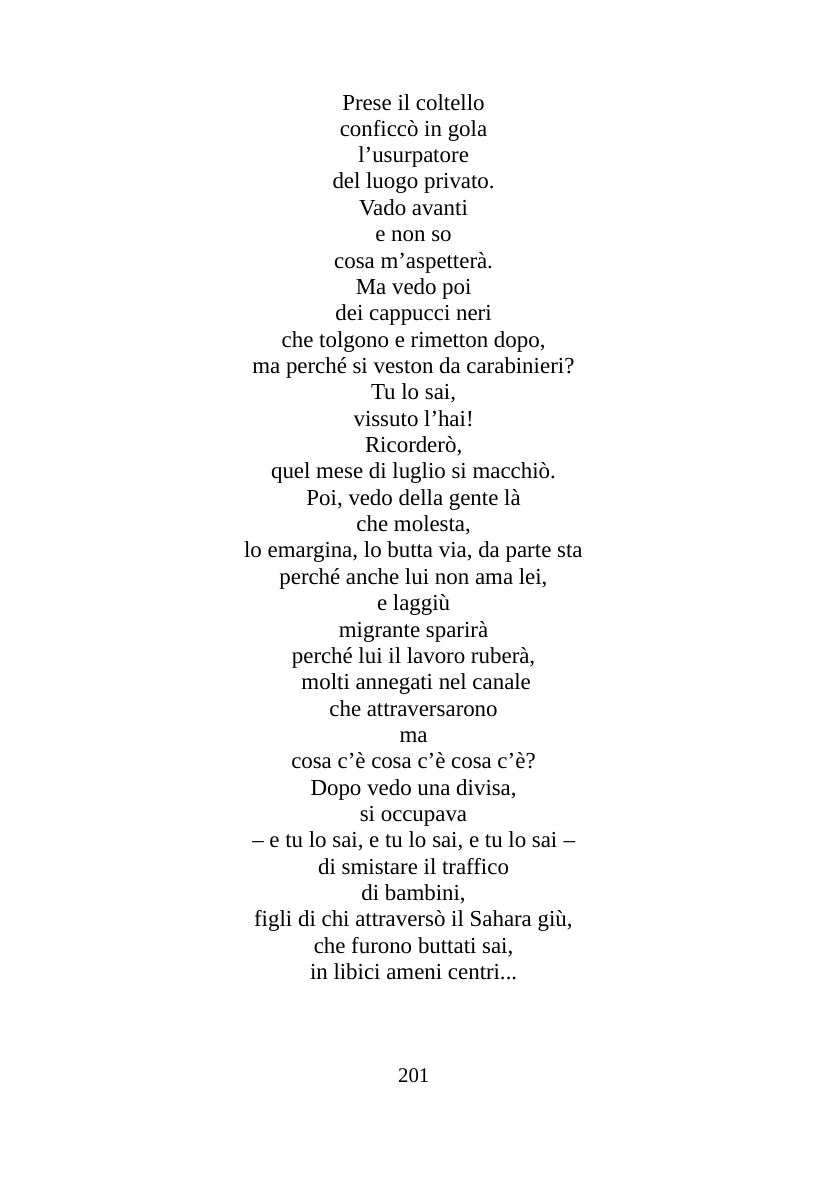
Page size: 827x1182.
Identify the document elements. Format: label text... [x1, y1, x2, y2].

text che molesta, [88, 510, 738, 537]
text migrante sparirà [88, 616, 738, 642]
text quel mese di luglio si macchiò. [88, 457, 738, 484]
text che attraversarono [88, 695, 738, 721]
text cosa m’aspetterà. [88, 247, 738, 273]
text ma [88, 721, 738, 747]
text vissuto l’hai! [88, 405, 738, 431]
text e non so [88, 220, 738, 247]
text ma perché si veston da carabinieri? [88, 352, 738, 378]
text Poi, vedo della gente là [88, 484, 738, 510]
text dei cappucci neri [88, 299, 738, 326]
text e laggiù [88, 589, 738, 616]
text di bambini, [88, 879, 738, 906]
text Prese il coltello [88, 88, 738, 115]
text che tolgono e rimetton dopo, [88, 326, 738, 352]
text del luogo privato. [88, 168, 738, 194]
text Dopo vedo una divisa, [88, 774, 738, 800]
text cosa c’è cosa c’è cosa c’è? [88, 747, 738, 774]
text ‒ e tu lo sai, e tu lo sai, e tu lo sai ‒ [88, 826, 738, 853]
text si occupava [88, 800, 738, 826]
text Ricorderò, [88, 431, 738, 457]
text conficcò in gola [88, 115, 738, 141]
text lo emargina, lo butta via, da parte sta [88, 537, 738, 563]
text che furono buttati sai, [88, 932, 738, 958]
text perché lui il lavoro ruberà, [88, 642, 738, 668]
text in libici ameni centri... [88, 958, 738, 984]
text figli di chi attraversò il Sahara giù, [88, 906, 738, 932]
text Ma vedo poi [88, 273, 738, 299]
text l’usurpatore [88, 141, 738, 168]
text perché anche lui non ama lei, [88, 563, 738, 589]
text Tu lo sai, [88, 378, 738, 405]
text molti annegati nel canale [88, 668, 738, 695]
text di smistare il traffico [88, 853, 738, 879]
text Vado avanti [88, 194, 738, 220]
